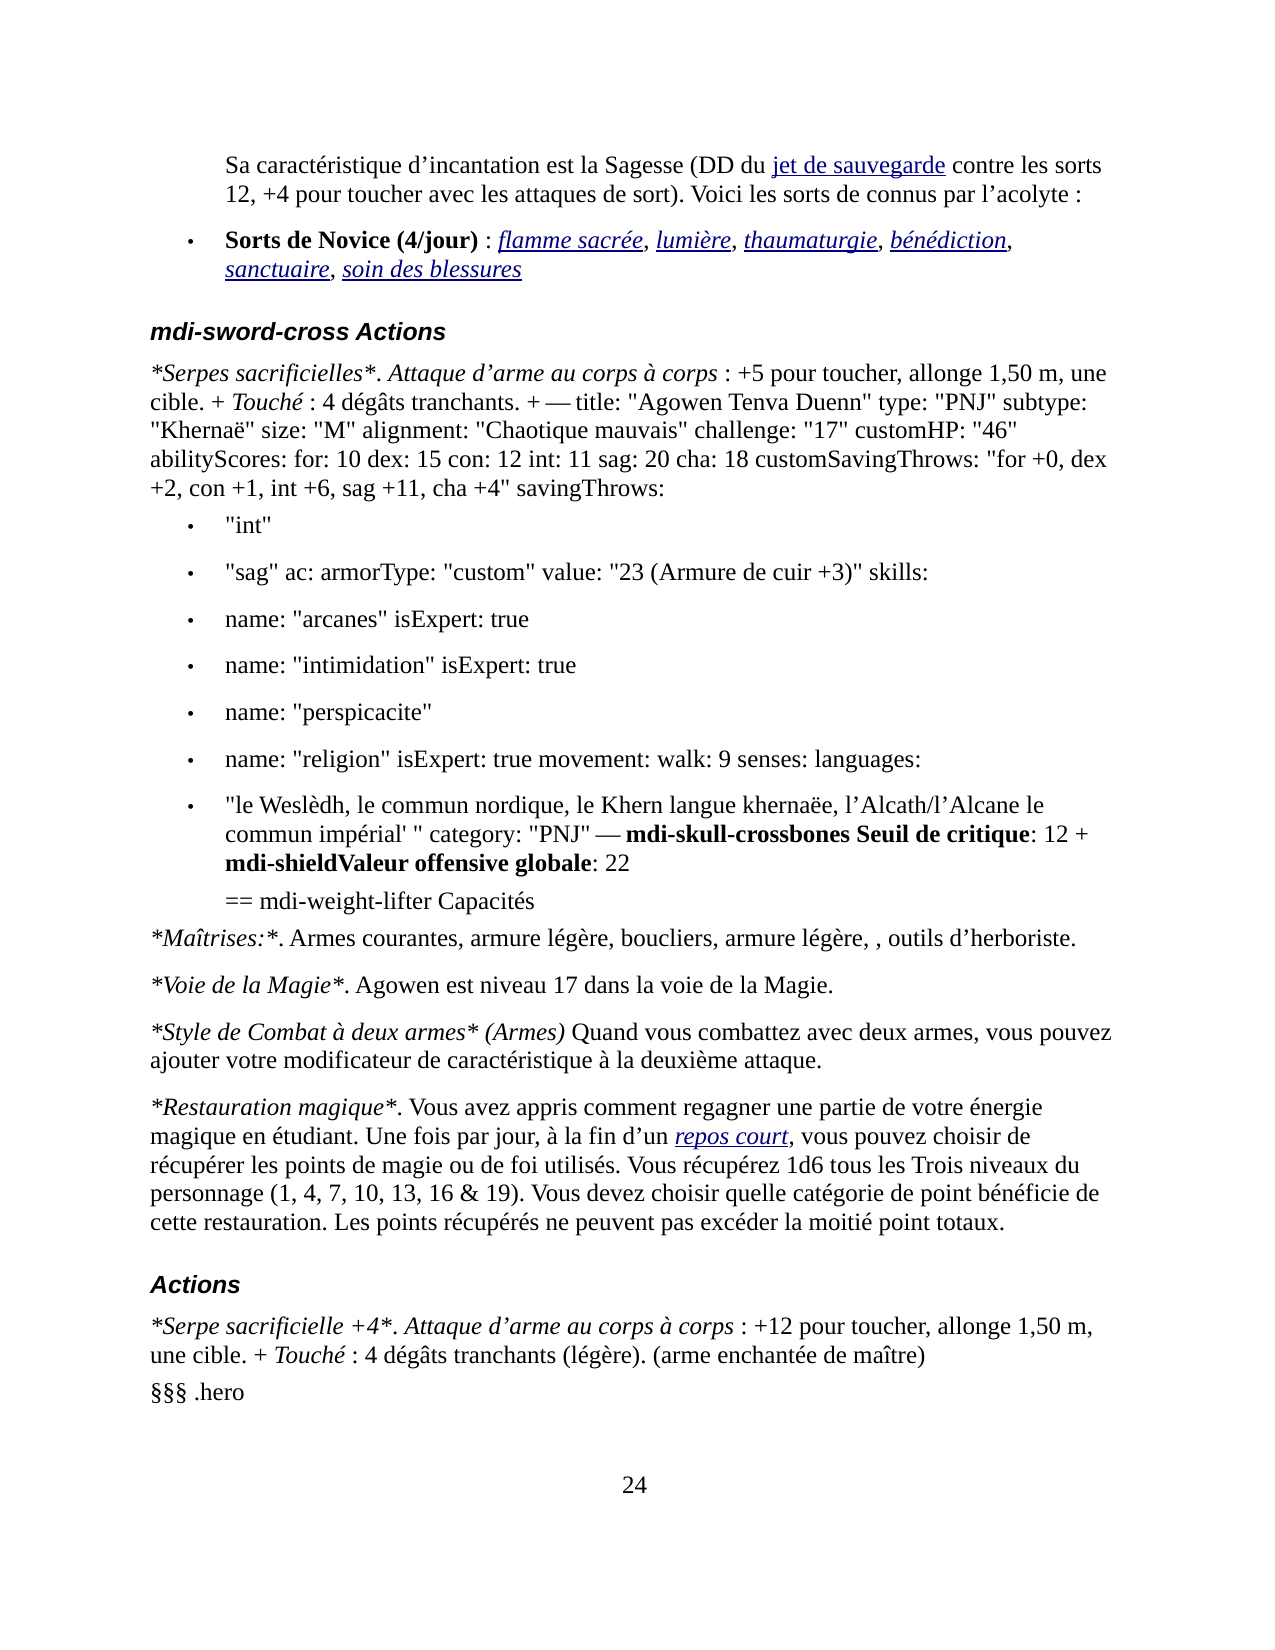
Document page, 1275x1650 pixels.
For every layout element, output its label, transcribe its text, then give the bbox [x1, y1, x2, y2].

text *Voie de la Magie*. Agowen est niveau 17 dans la voie de la Magie. [150, 970, 1125, 999]
list == mdi-weight-lifter Capacités [187, 886, 1125, 914]
subtitle mdi-sword-cross Actions [150, 317, 1125, 345]
list Sorts de Novice (4/jour) : flamme sacrée, lumière, thaumaturgie, bénédiction, sanctuaire, soin des blessures [187, 225, 1125, 283]
text *Serpes sacrificielles*. Attaque d’arme au corps à corps : +5 pour toucher, allonge 1,50 m, une cible. + Touché : 4 dégâts tranchants. + — title: "Agowen Tenva Duenn" type: "PNJ" subtype: "Khernaë" size: "M" alignment: "Chaotique mauvais" challenge: "17" customHP: "46" abilityScores: for: 10 dex: 15 con: 12 int: 11 sag: 20 cha: 18 customSavingThrows: "for +0, dex +2, con +1, int +6, sag +11, cha +4" savingThrows: [150, 358, 1125, 502]
list Sa caractéristique d’incantation est la Sagesse (DD du jet de sauvegarde contre les sorts 12, +4 pour toucher avec les attaques de sort). Voici les sorts de connus par l’acolyte : [187, 150, 1125, 207]
list "sag" ac: armorType: "custom" value: "23 (Armure de cuir +3)" skills: [187, 557, 1125, 586]
subtitle Actions [150, 1270, 1125, 1298]
list name: "perspicacite" [187, 697, 1125, 726]
list "le Weslèdh, le commun nordique, le Khern langue khernaëe, l’Alcath/l’Alcane le commun impérial' " category: "PNJ" — mdi-skull-crossbones Seuil de critique: 12 + mdi-shieldValeur offensive globale: 22 [187, 791, 1125, 877]
text *Style de Combat à deux armes* (Armes) Quand vous combattez avec deux armes, vous pouvez ajouter votre modificateur de caractéristique à la deuxième attaque. [150, 1017, 1125, 1074]
list "int" [187, 511, 1125, 539]
list name: "religion" isExpert: true movement: walk: 9 senses: languages: [187, 744, 1125, 773]
list name: "intimidation" isExpert: true [187, 651, 1125, 679]
text §§§ .hero [150, 1377, 1125, 1406]
text *Serpe sacrificielle +4*. Attaque d’arme au corps à corps : +12 pour toucher, allonge 1,50 m, une cible. + Touché : 4 dégâts tranchants (légère). (arme enchantée de maître) [150, 1311, 1125, 1368]
text *Maîtrises:*. Armes courantes, armure légère, boucliers, armure légère, , outils d’herboriste. [150, 923, 1125, 952]
text *Restauration magique*. Vous avez appris comment regagner une partie de votre énergie magique en étudiant. Une fois par jour, à la fin d’un repos court, vous pouvez choisir de récupérer les points de magie ou de foi utilisés. Vous récupérez 1d6 tous les Trois niveaux du personnage (1, 4, 7, 10, 13, 16 & 19). Vous devez choisir quelle catégorie de point bénéficie de cette restauration. Les points récupérés ne peuvent pas excéder la moitié point totaux. [150, 1092, 1125, 1236]
list name: "arcanes" isExpert: true [187, 604, 1125, 633]
